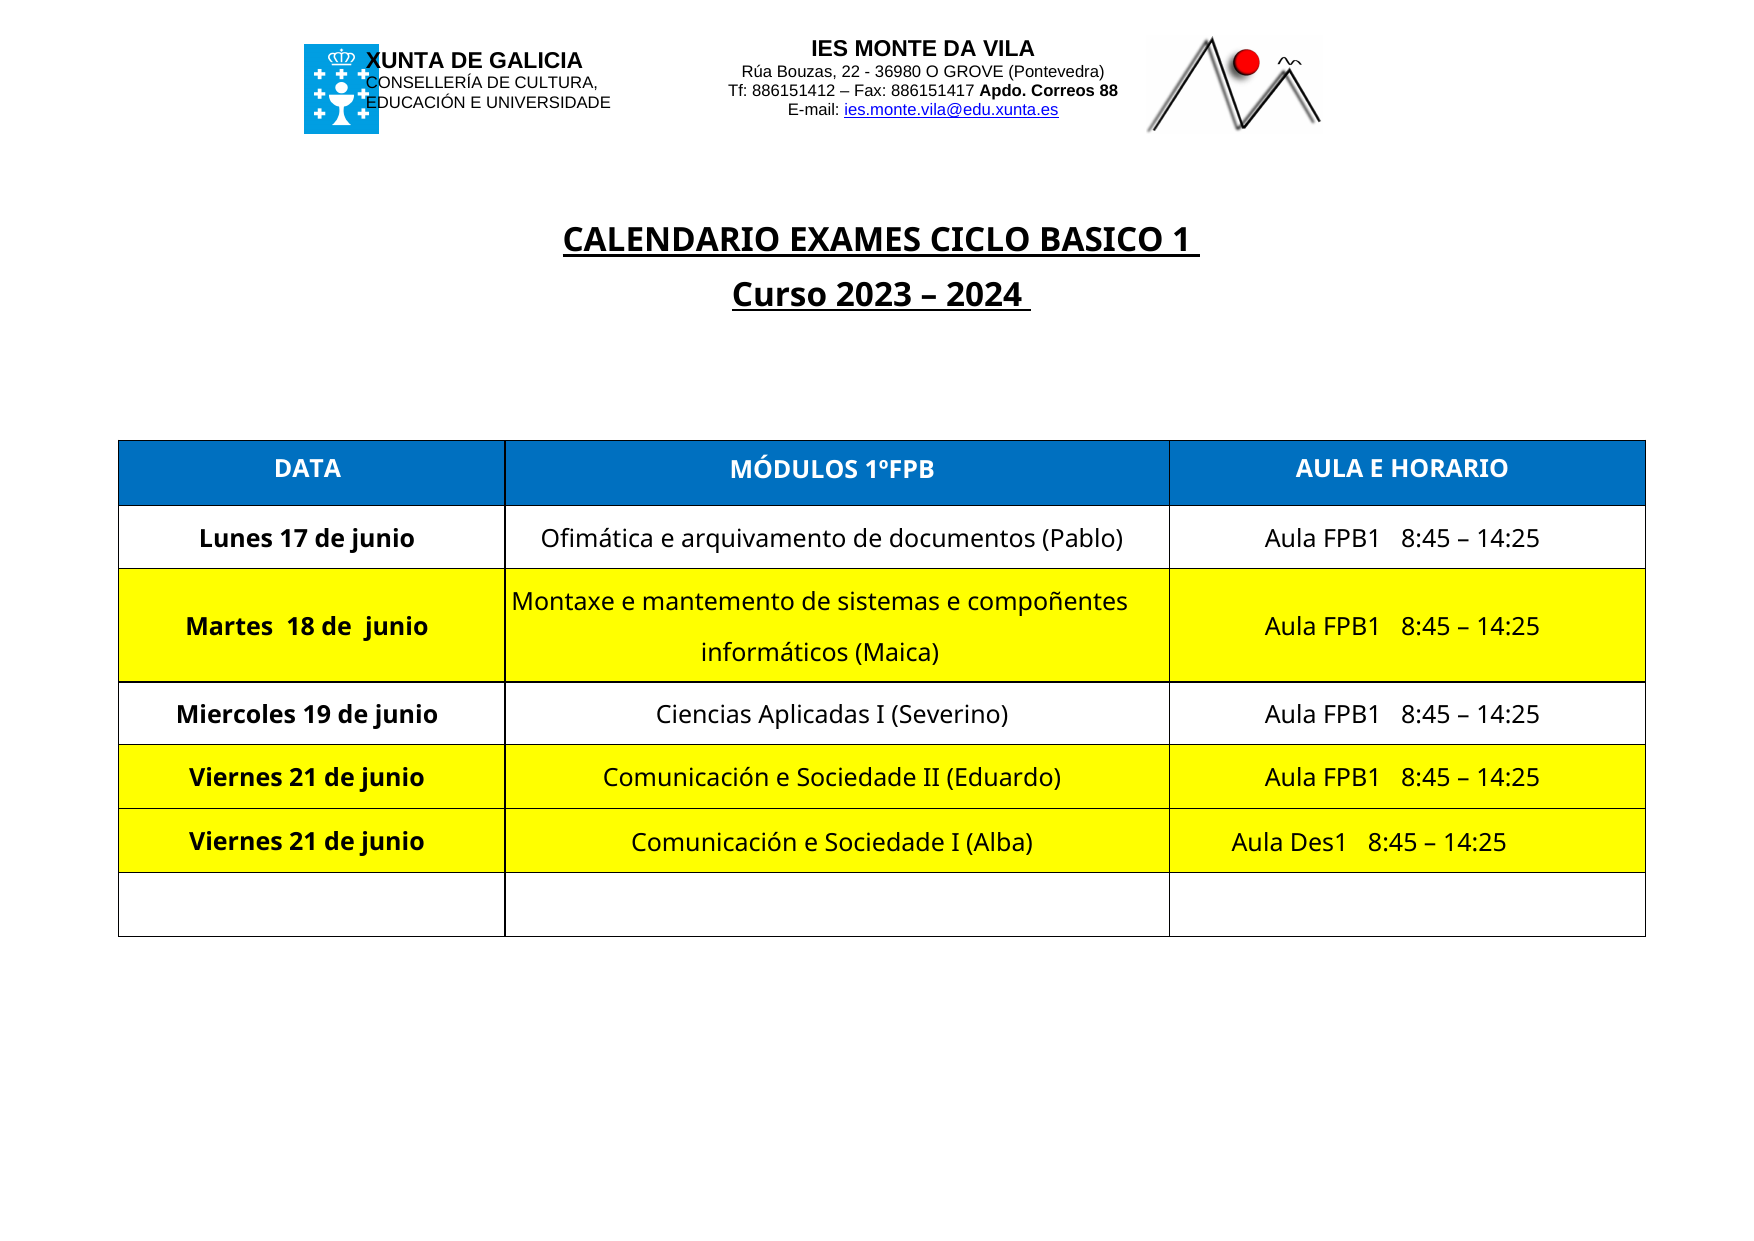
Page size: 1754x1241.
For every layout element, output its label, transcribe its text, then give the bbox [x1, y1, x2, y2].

table_header AULA E HORARIO [1170, 441, 1645, 505]
table_cell Ciencias Aplicadas I (Severino) [506, 683, 1169, 744]
table_cell [1170, 873, 1645, 936]
table_cell Lunes 17 de junio [119, 506, 504, 567]
table_cell Comunicación e Sociedade II (Eduardo) [506, 745, 1169, 808]
table_cell Aula FPB1 8:45 – 14:25 [1170, 683, 1645, 744]
subtitle CALENDARIO EXAMES CICLO BASICO 1 [106, 216, 1648, 261]
table_cell Montaxe e mantemento de sistemas e compoñentes informáticos (Maica) [506, 569, 1169, 681]
table_header MÓDULOS 1ºFPB [506, 441, 1169, 505]
table_cell Comunicación e Sociedade I (Alba) [506, 809, 1169, 872]
picture [315, 109, 325, 118]
picture [315, 89, 325, 98]
table_cell Aula FPB1 8:45 – 14:25 [1170, 569, 1645, 681]
picture [330, 83, 353, 125]
table_cell Aula Des1 8:45 – 14:25 [1170, 809, 1645, 872]
table_cell Viernes 21 de junio [119, 809, 504, 872]
picture [358, 109, 368, 118]
table_cell Aula FPB1 8:45 – 14:25 [1170, 745, 1645, 808]
picture [336, 70, 347, 79]
table_cell Viernes 21 de junio [119, 745, 504, 808]
picture [358, 89, 368, 98]
table_cell Martes 18 de junio [119, 569, 504, 681]
table_cell Miercoles 19 de junio [119, 683, 504, 744]
table_cell Aula FPB1 8:45 – 14:25 [1170, 506, 1645, 567]
subtitle Curso 2023 – 2024 [106, 271, 1648, 316]
table_header DATA [119, 441, 504, 505]
table_cell Ofimática e arquivamento de documentos (Pablo) [506, 506, 1169, 567]
table_cell [506, 873, 1169, 936]
picture [315, 70, 325, 79]
picture [358, 70, 368, 79]
picture [1146, 35, 1323, 134]
table_cell [119, 873, 504, 936]
